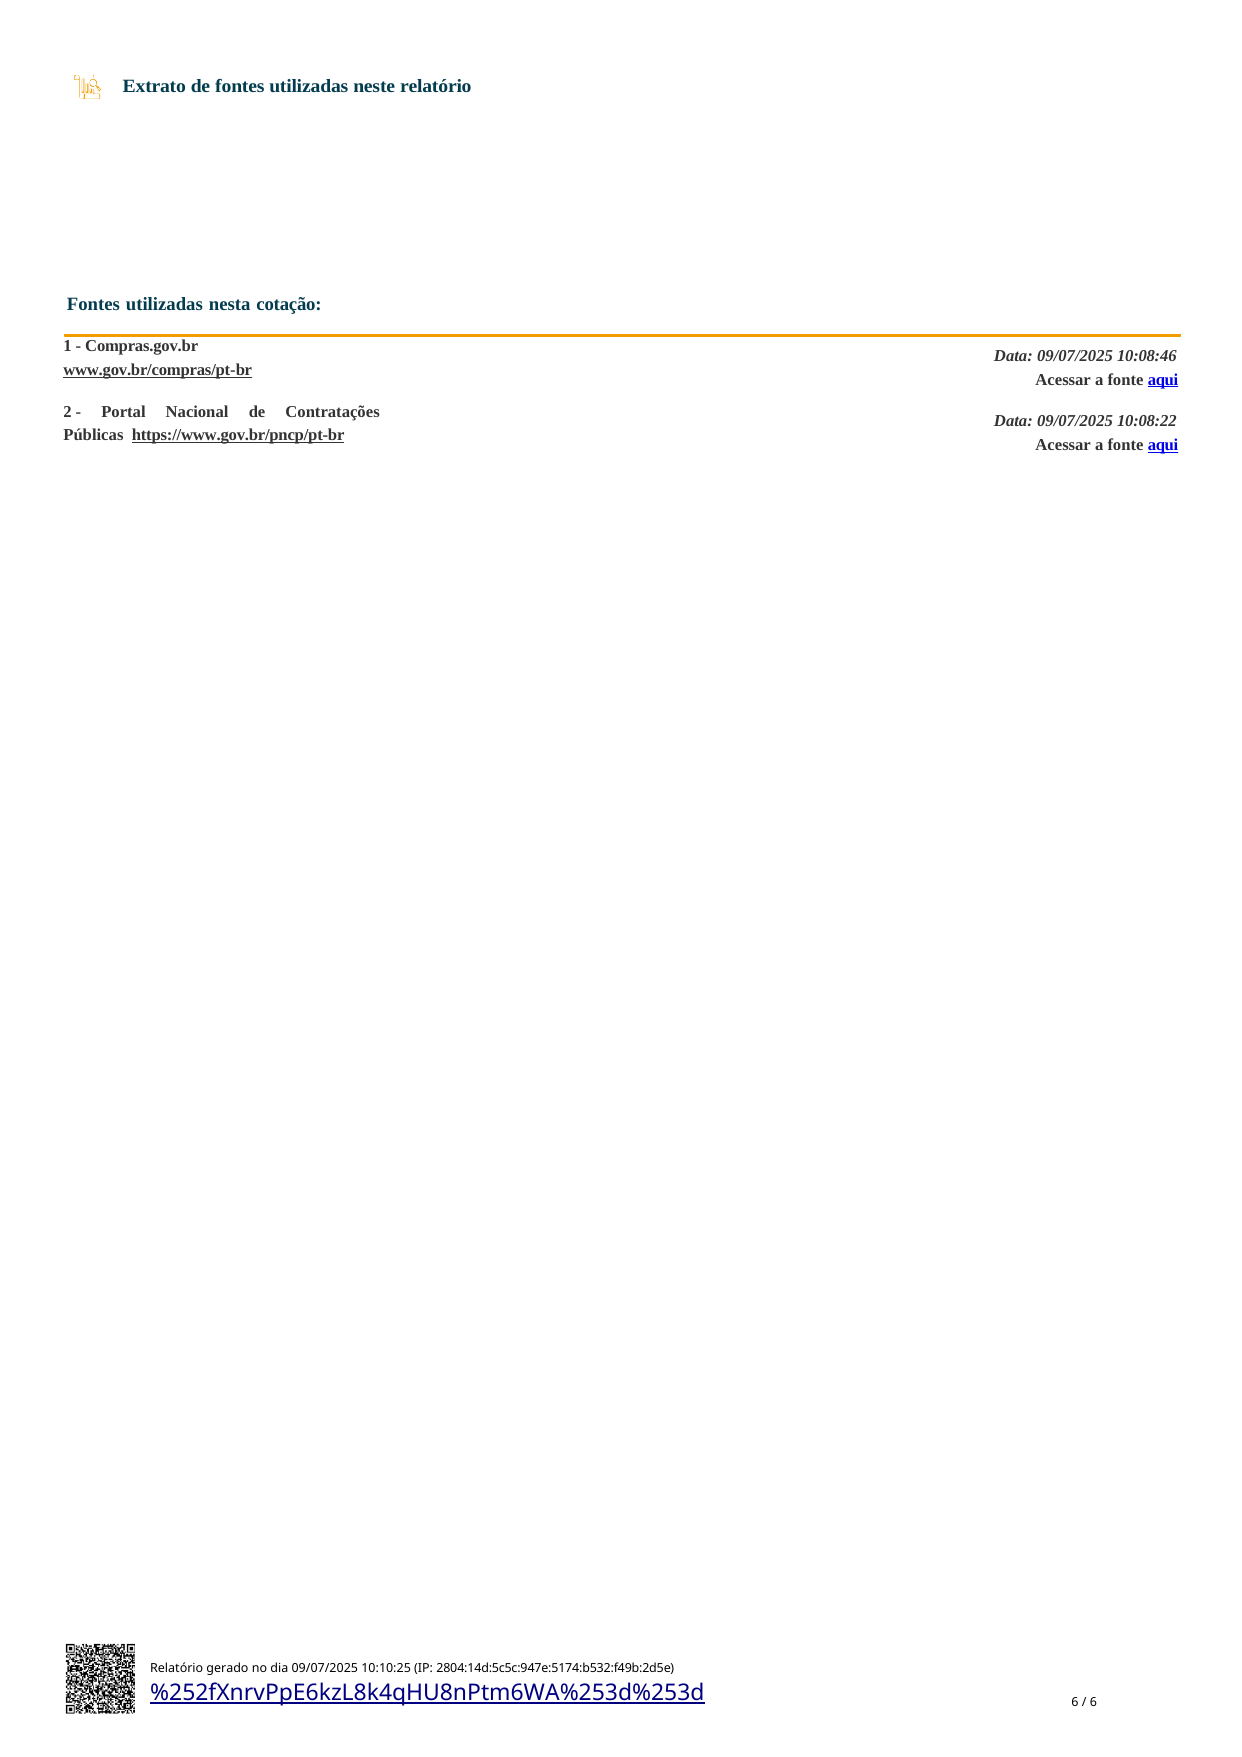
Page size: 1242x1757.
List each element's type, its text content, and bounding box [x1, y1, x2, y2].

text Acessar a fonte aqui [990, 435, 1178, 454]
text Data: 09/07/2025 10:08:22 [990, 411, 1178, 430]
list - Portal Nacional de Contratações Públicas https://www.gov.br/pncp/pt-br [63, 401, 379, 444]
text Acessar a fonte aqui [990, 369, 1178, 389]
text ATENÇÃO - O Banco de Preços é uma solução tecnológica que atende aos parâmetros de pesquisa dispostos em Leis vigentes, Instruções Normativas, Acórdãos, Regulamentos, Decretos e Portarias. Sendo assim, por reunir diversas fontes governamentais, complementares e sites de domínio amplo, o sistema não é considerado uma fonte e, sim, um meio para que as pesquisas sejam realizadas de forma segura, ágil e eficaz. [81, 129, 1155, 220]
text www.gov.br/compras/pt-br [63, 360, 379, 379]
text Extrato de fontes utilizadas neste relatório [122, 75, 1183, 97]
text Fontes utilizadas nesta cotação: [67, 293, 1183, 314]
list - Compras.gov.br [63, 336, 379, 355]
text Data: 09/07/2025 10:08:46 [990, 346, 1178, 365]
